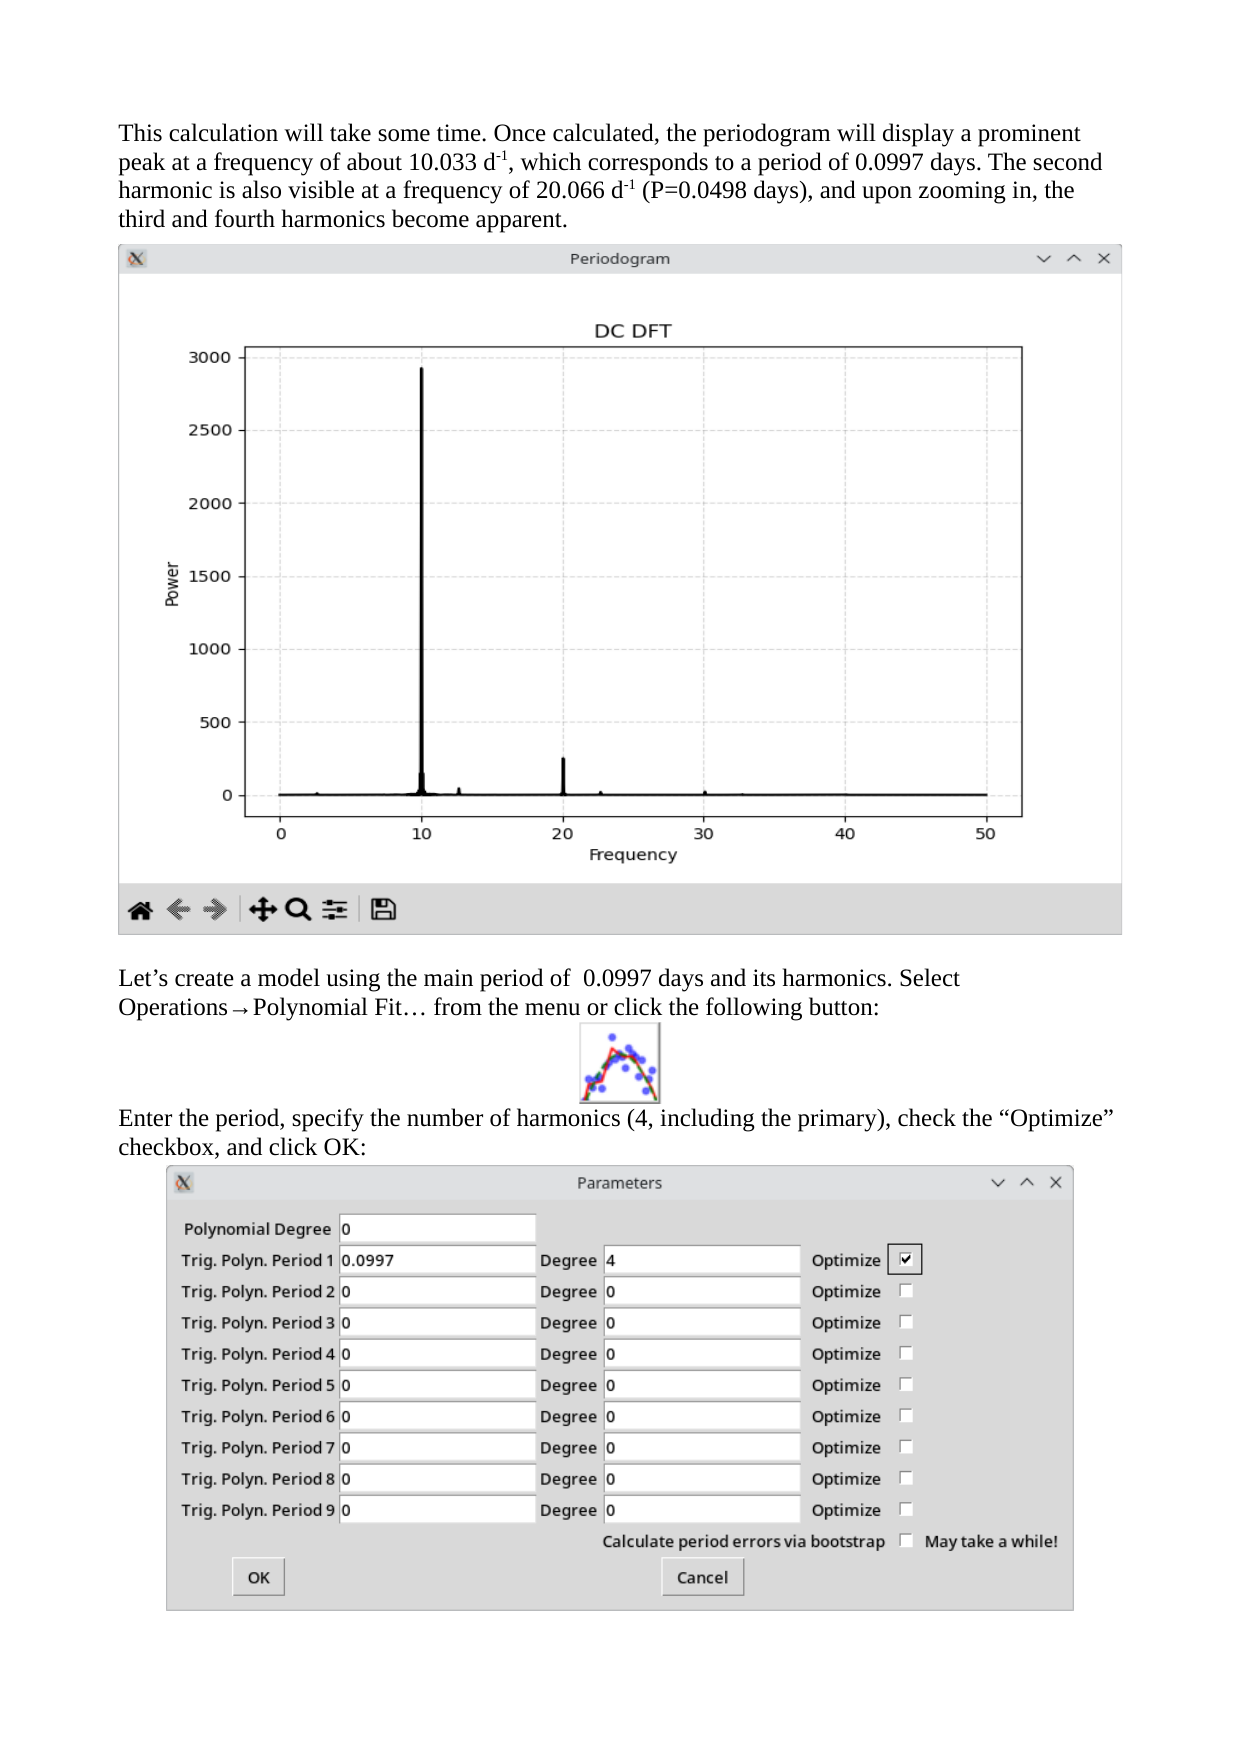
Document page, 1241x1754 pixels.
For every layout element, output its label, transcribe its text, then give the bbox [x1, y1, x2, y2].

picture [578, 1022, 662, 1104]
text Enter the period, specify the number of harmonics (4, including the primary), check the “Optimize” checkbox, and click OK: [118, 1104, 1122, 1161]
text Let’s create a model using the main period of 0.0997 days and its harmonics. Select Operations→Polynomial Fit… from the menu or click the following button: [118, 963, 1122, 1021]
text This calculation will take some time. Once calculated, the periodogram will display a prominent peak at a frequency of about 10.033 d-1, which corresponds to a period of 0.0997 days. The second harmonic is also visible at a frequency of 20.066 d-1 (P=0.0498 days), and upon zooming in, the third and fourth harmonics become apparent. [118, 118, 1122, 233]
picture [118, 244, 1123, 935]
picture [166, 1165, 1074, 1611]
